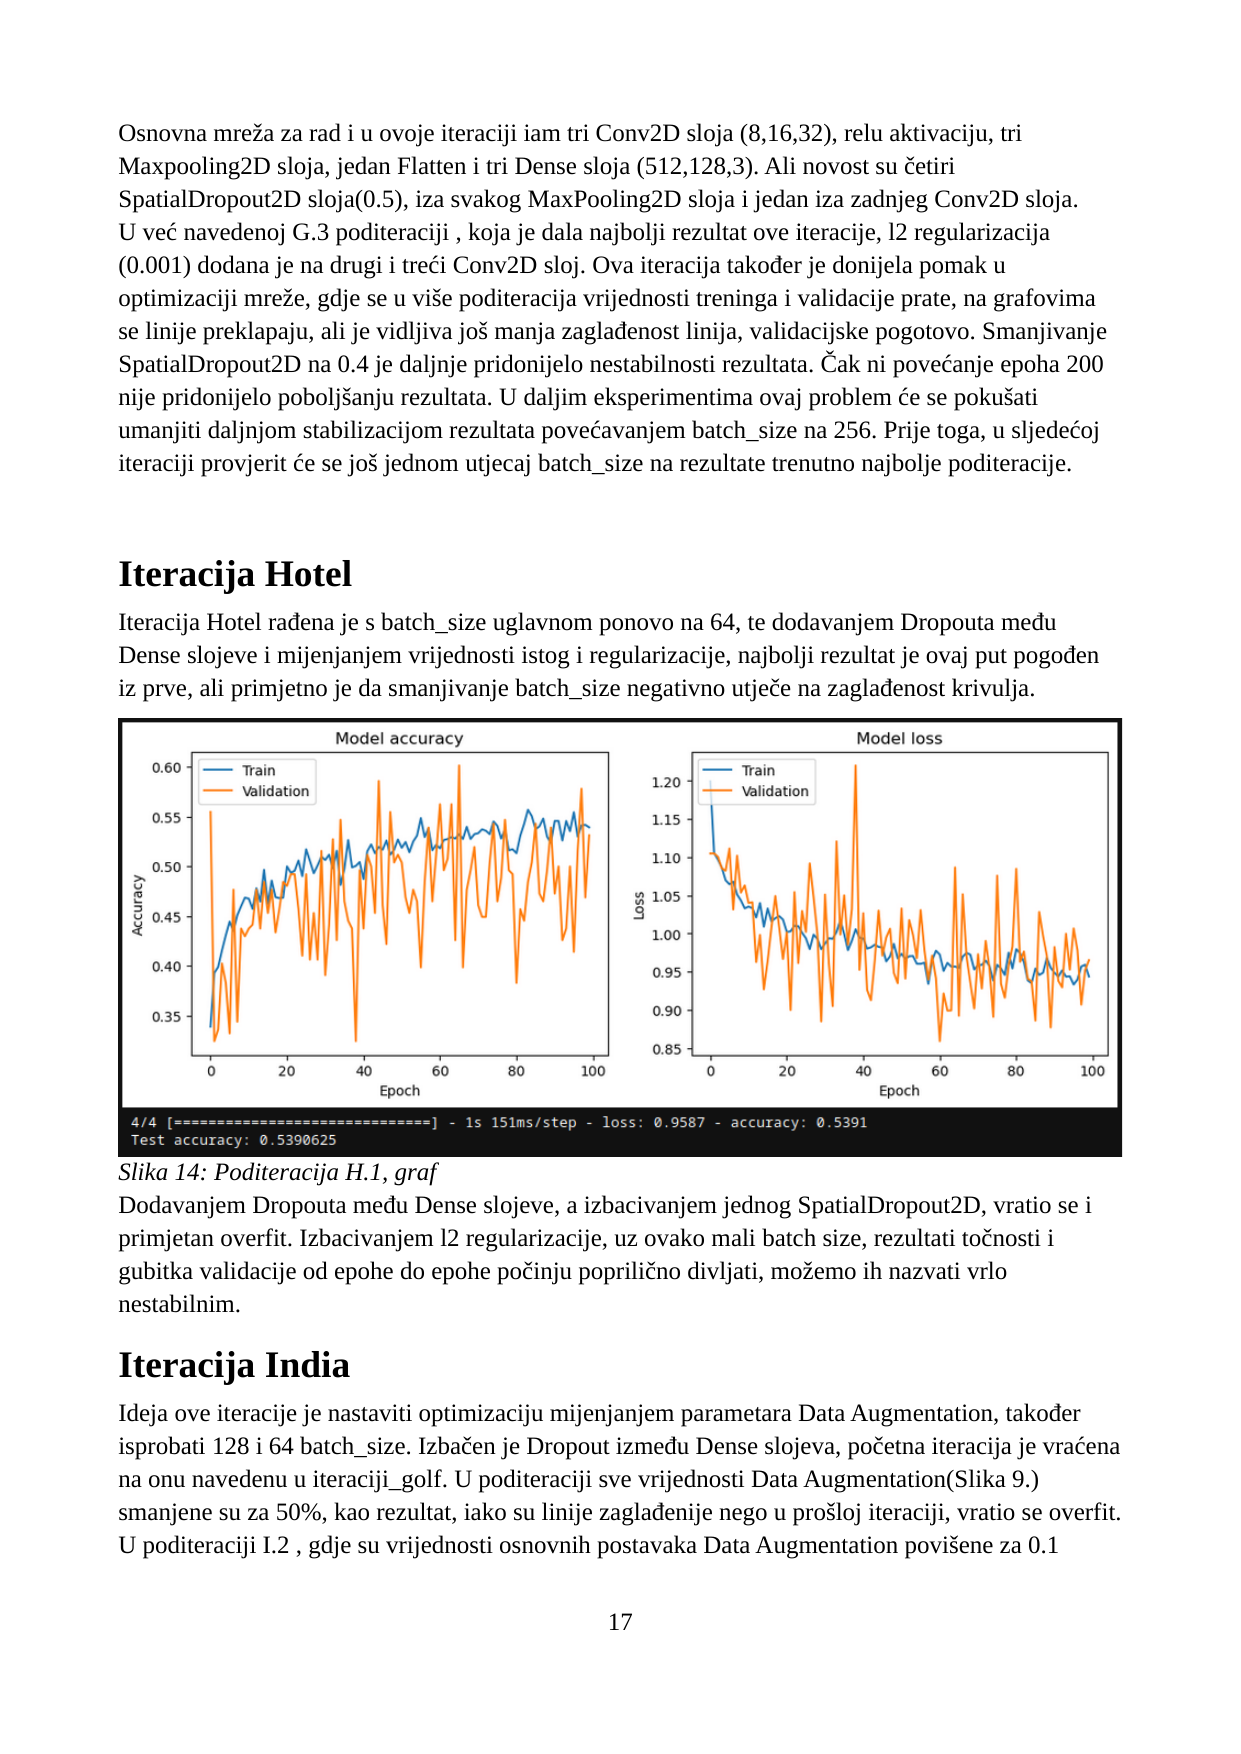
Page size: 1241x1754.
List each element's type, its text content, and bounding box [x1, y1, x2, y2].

subtitle Iteracija Hotel [118, 552, 1122, 595]
text Osnovna mreža za rad i u ovoje iteraciji iam tri Conv2D sloja (8,16,32), relu aktivaciju, tri Maxpooling2D sloja, jedan Flatten i tri Dense sloja (512,128,3). Ali novost su četiri SpatialDropout2D sloja(0.5), iza svakog MaxPooling2D sloja i jedan iza zadnjeg Conv2D sloja. [118, 118, 1122, 213]
text U već navedenoj G.3 poditeraciji , koja je dala najbolji rezultat ove iteracije, l2 regularizacija (0.001) dodana je na drugi i treći Conv2D sloj. Ova iteracija također je donijela pomak u optimizaciji mreže, gdje se u više poditeracija vrijednosti treninga i validacije prate, na grafovima se linije preklapaju, ali je vidljiva još manja zaglađenost linija, validacijske pogotovo. Smanjivanje SpatialDropout2D na 0.4 je daljnje pridonijelo nestabilnosti rezultata. Čak ni povećanje epoha 200 nije pridonijelo poboljšanju rezultata. U daljim eksperimentima ovaj problem će se pokušati umanjiti daljnjom stabilizacijom rezultata povećavanjem batch_size na 256. Prije toga, u sljedećoj iteraciji provjerit će se još jednom utjecaj batch_size na rezultate trenutno najbolje poditeracije. [118, 217, 1122, 477]
picture [118, 718, 1123, 1157]
text Iteracija Hotel rađena je s batch_size uglavnom ponovo na 64, te dodavanjem Dropouta među Dense slojeve i mijenjanjem vrijednosti istog i regularizacije, najbolji rezultat je ovaj put pogođen iz prve, ali primjetno je da smanjivanje batch_size negativno utječe na zaglađenost krivulja. [118, 607, 1122, 702]
text Dodavanjem Dropouta među Dense slojeve, a izbacivanjem jednog SpatialDropout2D, vratio se i primjetan overfit. Izbacivanjem l2 regularizacije, uz ovako mali batch size, rezultati točnosti i gubitka validacije od epohe do epohe počinju poprilično divljati, možemo ih nazvati vrlo nestabilnim. [118, 1185, 1122, 1317]
subtitle Iteracija India [118, 1343, 1122, 1386]
text Ideja ove iteracije je nastaviti optimizaciju mijenjanjem parametara Data Augmentation, također isprobati 128 i 64 batch_size. Izbačen je Dropout između Dense slojeva, početna iteracija je vraćena na onu navedenu u iteraciji_golf. U poditeraciji sve vrijednosti Data Augmentation(Slika 9.) smanjene su za 50%, kao rezultat, iako su linije zaglađenije nego u prošloj iteraciji, vratio se overfit. U poditeraciji I.2 , gdje su vrijednosti osnovnih postavaka Data Augmentation povišene za 0.1 [118, 1398, 1122, 1559]
text Slika 14: Poditeracija H.1, graf [118, 1157, 1122, 1185]
text [118, 706, 1122, 718]
